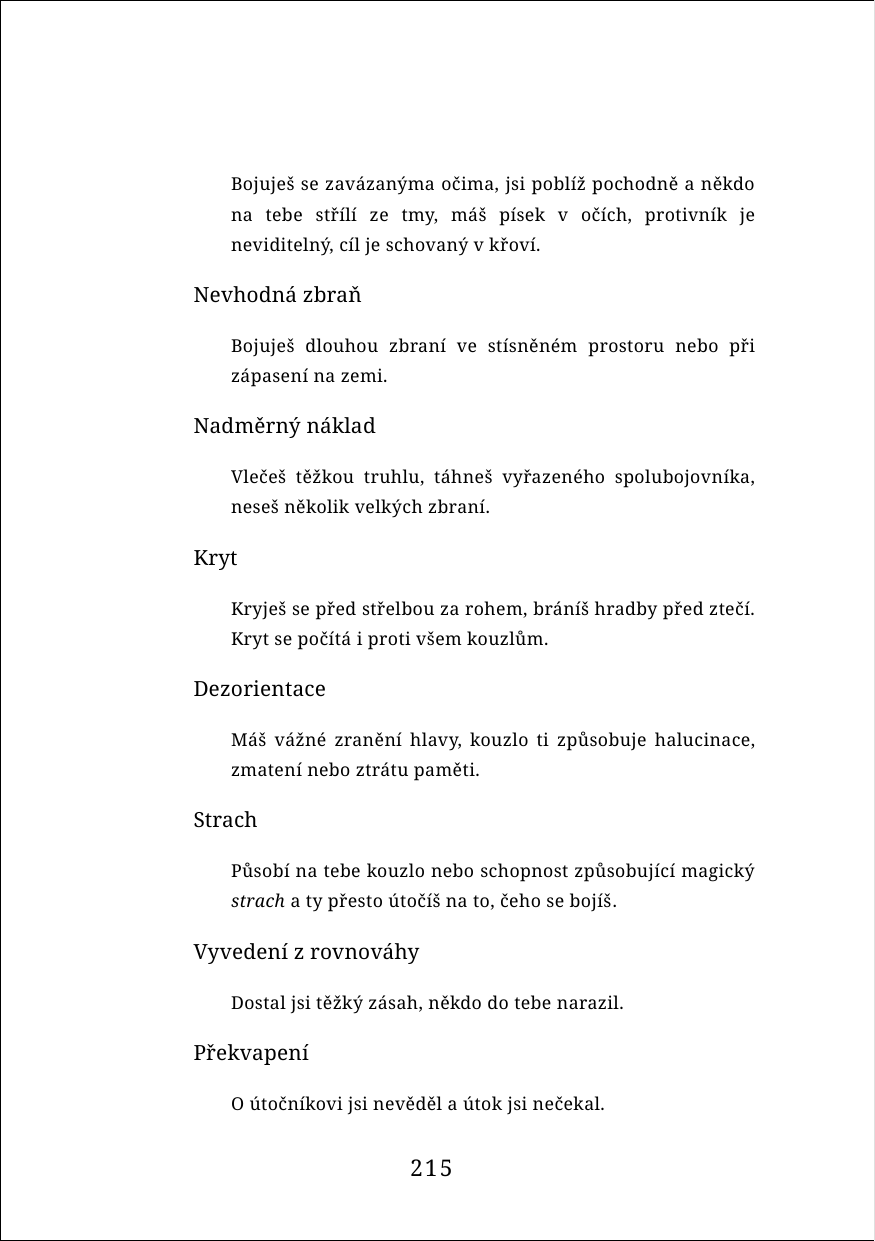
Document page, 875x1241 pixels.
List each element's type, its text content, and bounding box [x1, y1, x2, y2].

list Kryt [156, 543, 756, 571]
list Působí na tebe kouzlo nebo schopnost způsobující magický strach a ty přesto útočíš na to, čeho se bojíš. [193, 859, 756, 913]
list Nevhodná zbraň [156, 280, 756, 308]
list Máš vážné zranění hlavy, kouzlo ti způsobuje halucinace, zmatení nebo ztrátu paměti. [193, 727, 756, 782]
list Vyvedení z rovnováhy [156, 937, 756, 965]
list Dostal jsi těžký zásah, někdo do tebe narazil. [193, 990, 756, 1014]
list Překvapení [156, 1038, 756, 1066]
list Strach [156, 806, 756, 834]
list Vlečeš těžkou truhlu, táhneš vyřazeného spolubojovníka, neseš několik velkých zbraní. [193, 465, 756, 519]
list Kryješ se před střelbou za rohem, bráníš hradby před ztečí. Kryt se počítá i proti všem kouzlům. [193, 596, 756, 650]
list O útočníkovi jsi nevěděl a útok jsi nečekal. [193, 1091, 756, 1115]
list Bojuješ dlouhou zbraní ve stísněném prostoru nebo při zápasení na zemi. [193, 333, 756, 388]
list Nadměrný náklad [156, 411, 756, 440]
list Dezorientace [156, 674, 756, 703]
list Bojuješ se zavázanýma očima, jsi poblíž pochodně a někdo na tebe střílí ze tmy, máš písek v očích, protivník je neviditelný, cíl je schovaný v křoví. [193, 172, 756, 256]
